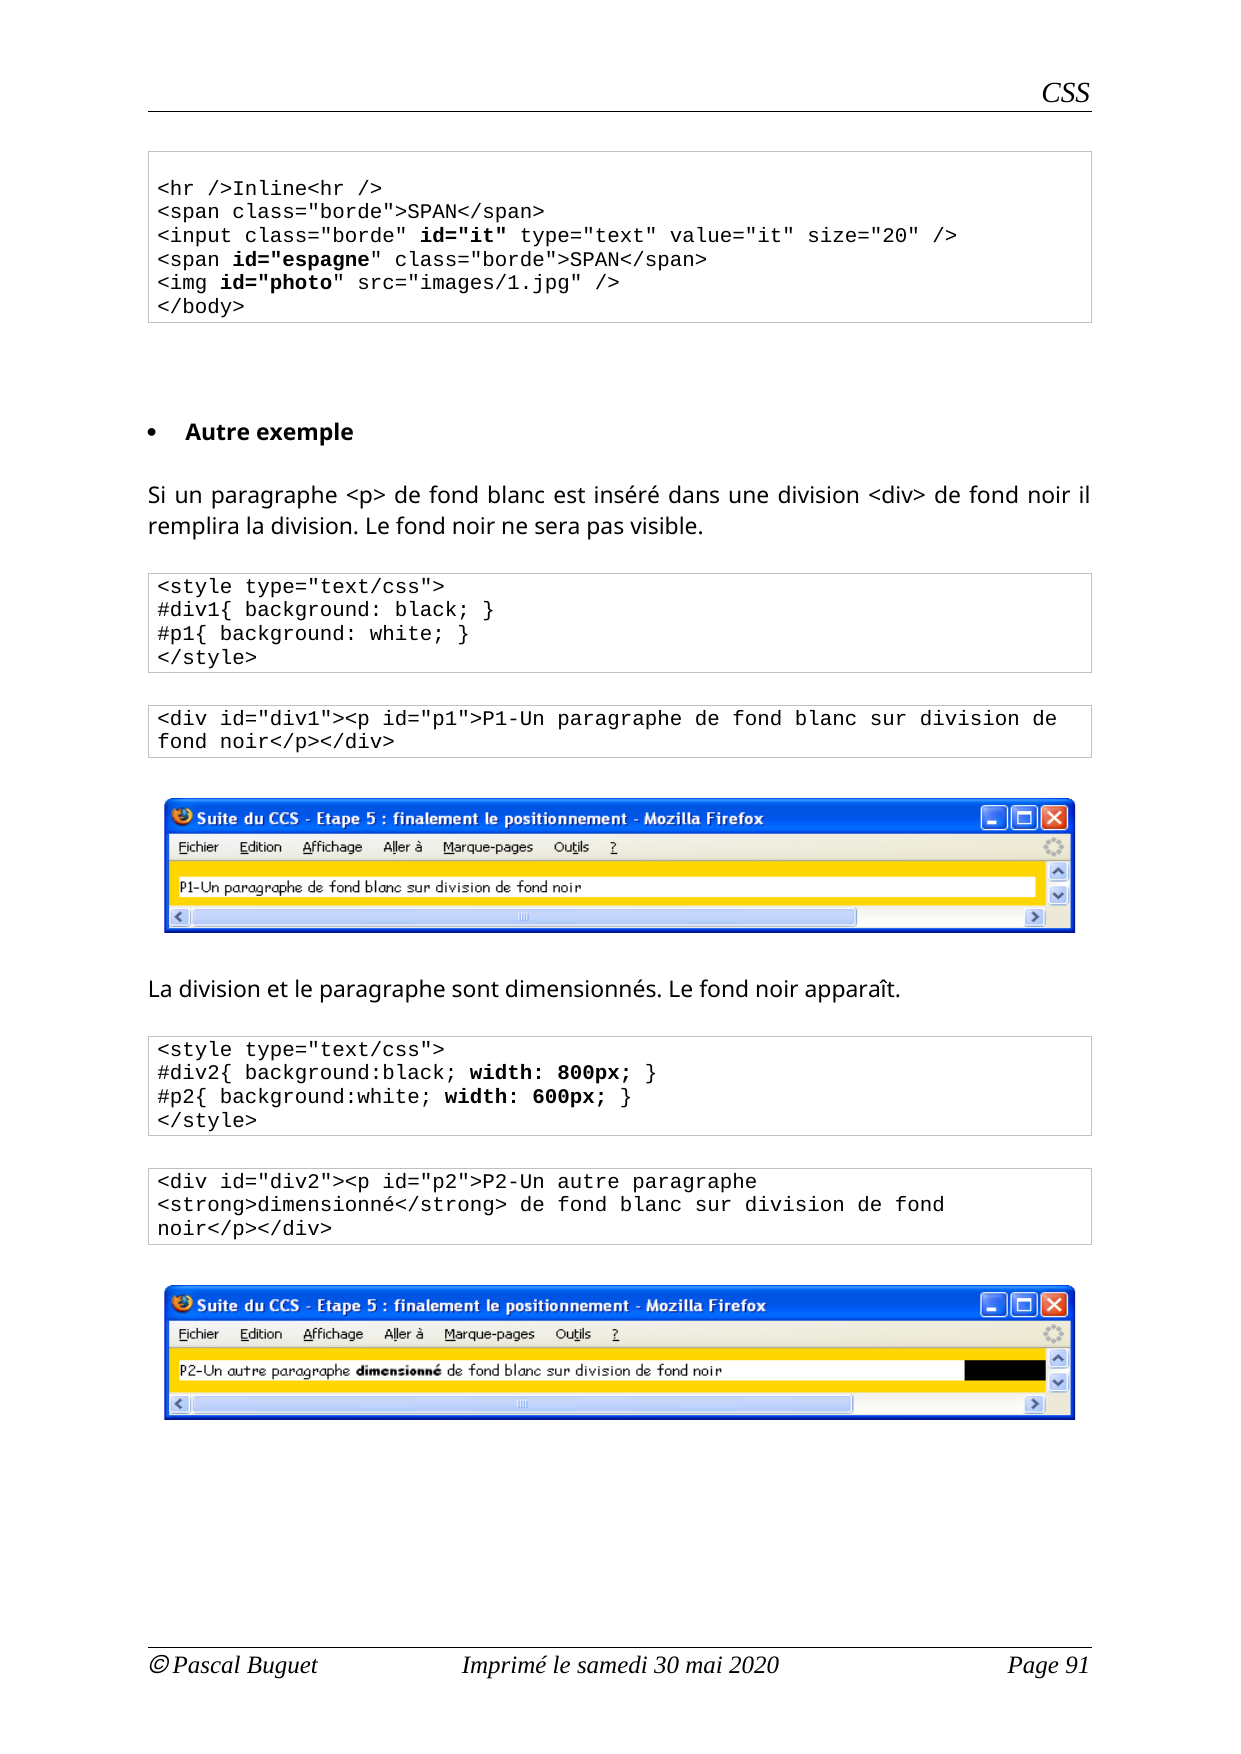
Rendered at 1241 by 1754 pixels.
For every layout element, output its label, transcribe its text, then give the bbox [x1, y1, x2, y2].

text </body> [149, 293, 1091, 322]
text <span class="borde">SPAN</span> [149, 198, 1091, 222]
text La division et le paragraphe sont dimensionnés. Le fond noir apparaît. [148, 973, 1092, 1004]
text #p2{ background:white; width: 600px; } [149, 1083, 1091, 1106]
text <div id="div2"><p id="p2">P2-Un autre paragraphe <strong>dimensionné</strong> de fond blanc sur division de fond noir</p></div> [149, 1169, 1091, 1244]
text <input class="borde" id="it" type="text" value="it" size="20" /> [149, 222, 1091, 245]
text <style type="text/css"> [149, 1037, 1091, 1059]
text #div1{ background: black; } [149, 596, 1091, 620]
text #div2{ background:black; width: 800px; } [149, 1059, 1091, 1083]
text <hr />Inline<hr /> [149, 174, 1091, 198]
text </style> [149, 643, 1091, 672]
list Autre exemple [148, 416, 1092, 448]
text </style> [149, 1106, 1091, 1135]
picture [164, 1285, 1076, 1420]
text <span id="espagne" class="borde">SPAN</span> [149, 245, 1091, 269]
picture [164, 798, 1075, 933]
text <style type="text/css"> [149, 574, 1091, 596]
text #p1{ background: white; } [149, 620, 1091, 643]
text Si un paragraphe <p> de fond blanc est inséré dans une division <div> de fond noir il remplira la division. Le fond noir ne sera pas visible. [148, 479, 1092, 541]
text <div id="div1"><p id="p1">P1-Un paragraphe de fond blanc sur division de fond noir</p></div> [149, 706, 1091, 757]
text <img id="photo" src="images/1.jpg" /> [149, 269, 1091, 293]
